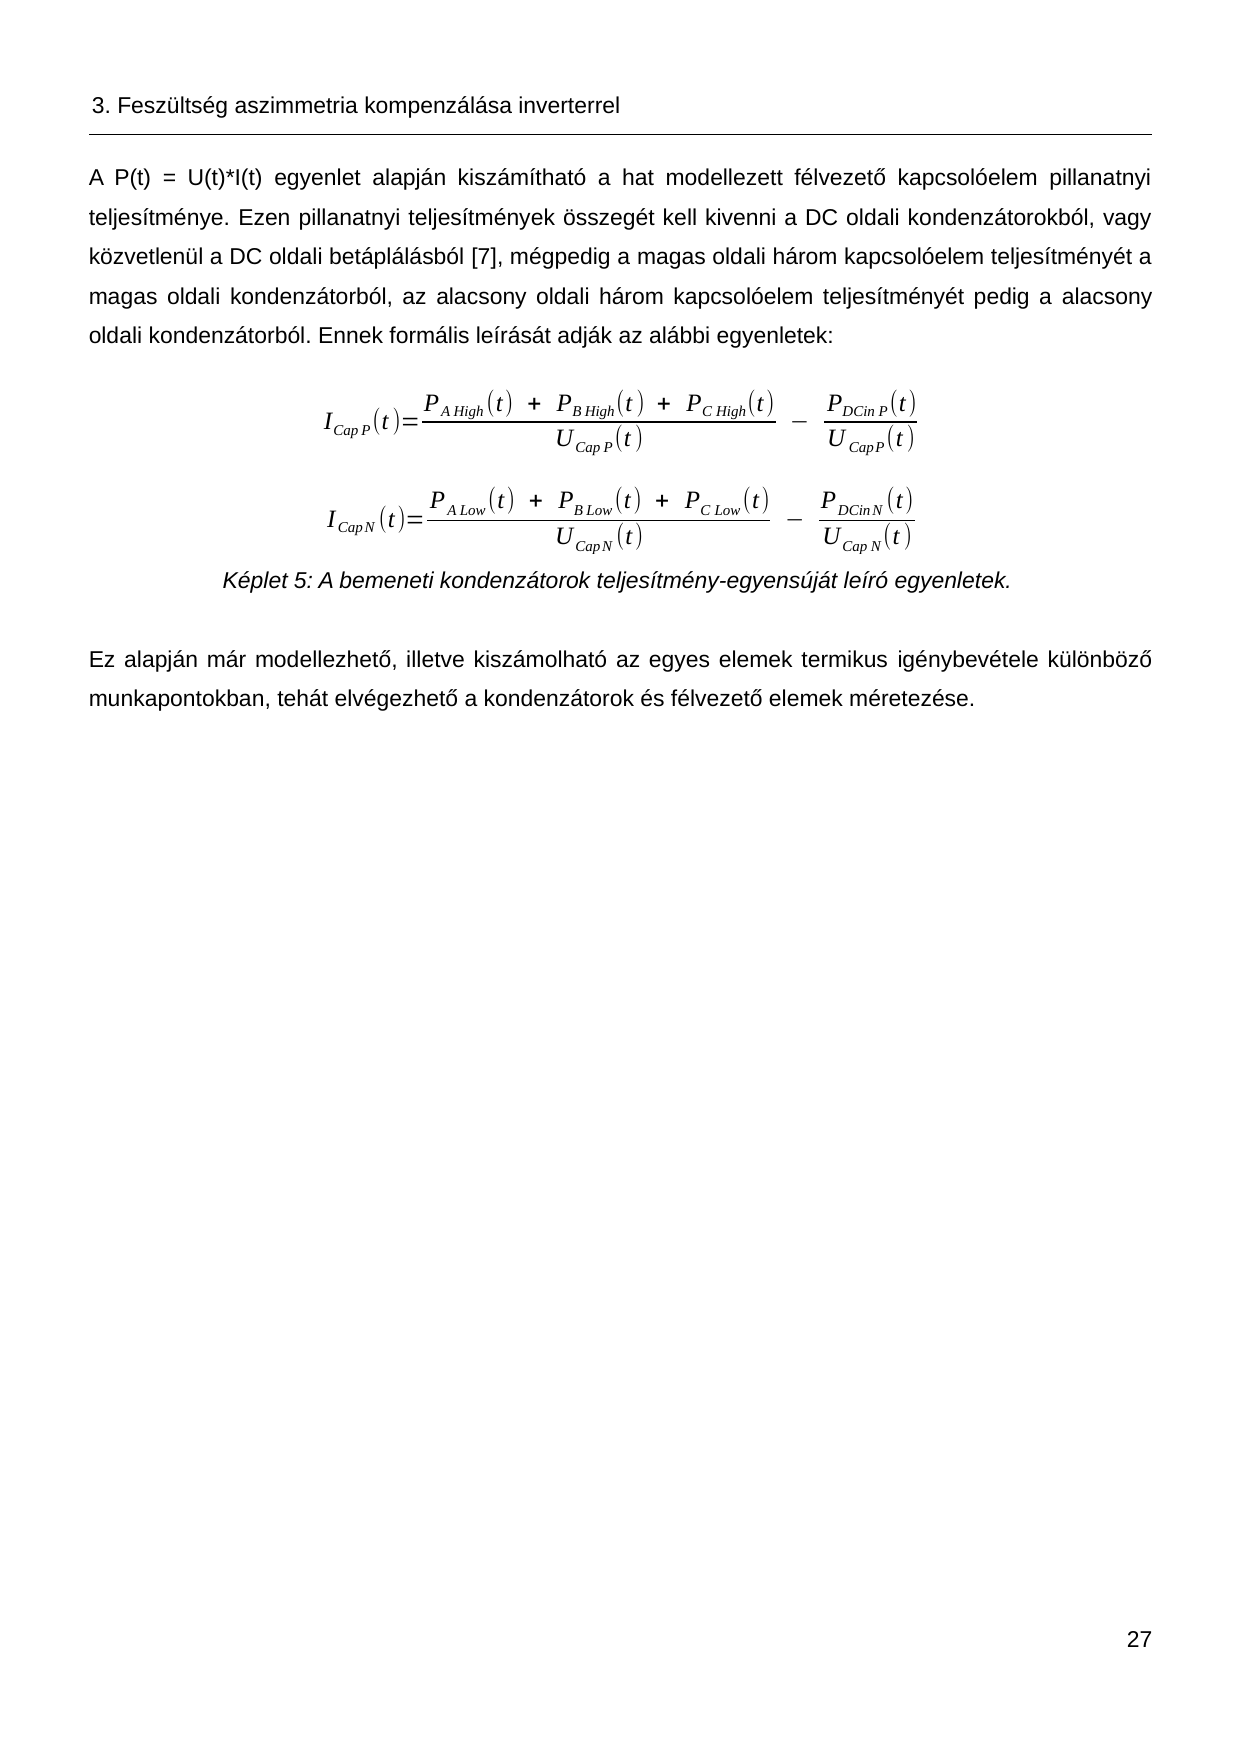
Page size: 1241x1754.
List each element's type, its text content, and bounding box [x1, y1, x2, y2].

text Képlet 5: A bemeneti kondenzátorok teljesítmény-egyensúját leíró egyenletek. [222, 388, 1018, 593]
text A P(t) = U(t)*I(t) egyenlet alapján kiszámítható a hat modellezett félvezető kapcsolóelem pillanatnyi teljesítménye. Ezen pillanatnyi teljesítmények összegét kell kivenni a DC oldali kondenzátorokból, vagy közvetlenül a DC oldali betáplálásból [7], mégpedig a magas oldali három kapcsolóelem teljesítményét a magas oldali kondenzátorból, az alacsony oldali három kapcsolóelem teljesítményét pedig a alacsony oldali kondenzátorból. Ennek formális leírását adják az alábbi egyenletek: [88, 164, 1152, 348]
text Ez alapján már modellezhető, illetve kiszámolható az egyes elemek termikus igénybevétele különböző munkapontokban, tehát elvégezhető a kondenzátorok és félvezető elemek méretezése. [88, 377, 1152, 712]
